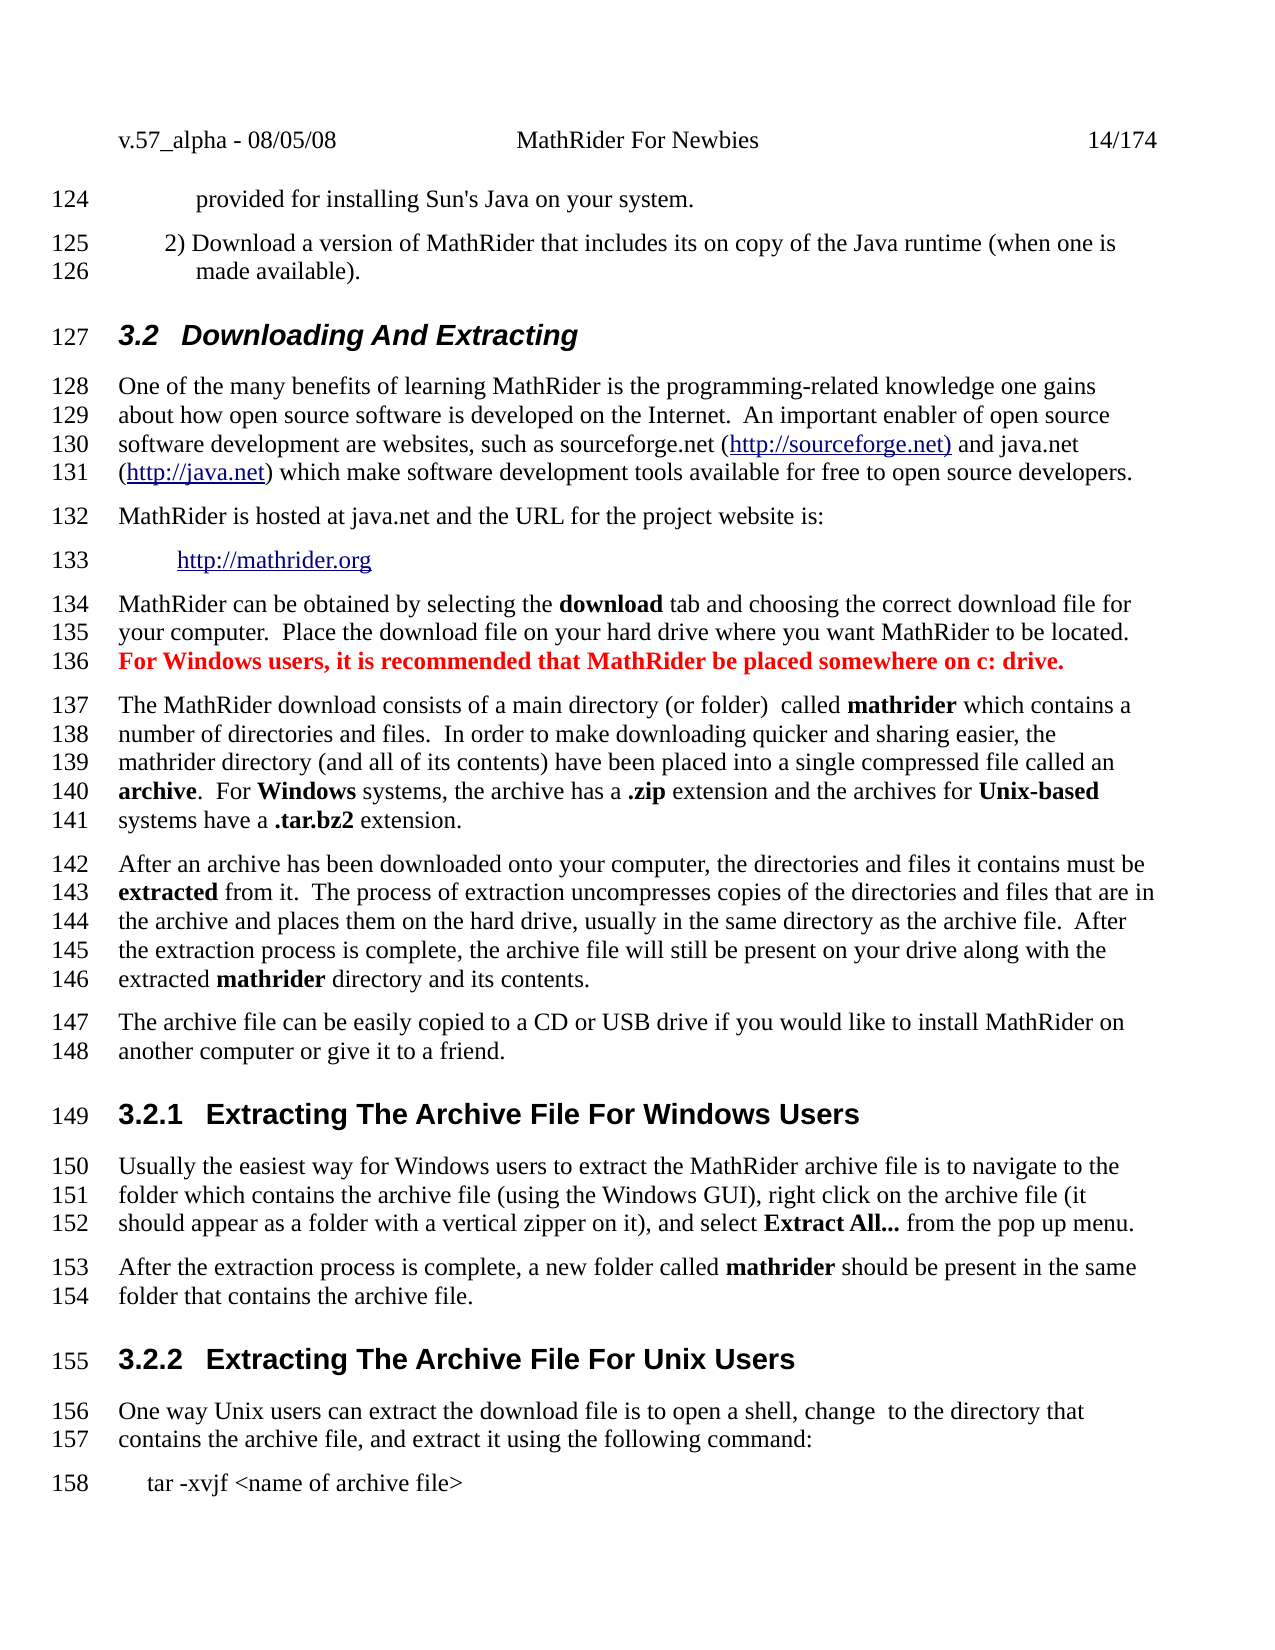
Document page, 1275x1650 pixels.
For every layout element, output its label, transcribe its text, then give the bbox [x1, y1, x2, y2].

text After the extraction process is complete, a new folder called mathrider should be present in the same folder that contains the archive file. [118, 1252, 1157, 1310]
text One way Unix users can extract the download file is to open a shell, change to the directory that contains the archive file, and extract it using the following command: [118, 1396, 1157, 1453]
text Usually the easiest way for Windows users to extract the MathRider archive file is to navigate to the folder which contains the archive file (using the Windows GUI), right click on the archive file (it should appear as a folder with a vertical zipper on it), and select Extract All... from the pop up menu. [118, 1151, 1157, 1237]
text provided for installing Sun's Java on your system. [164, 184, 1157, 213]
subtitle Extracting The Archive File For Windows Users [118, 1097, 1157, 1131]
text MathRider can be obtained by selecting the download tab and choosing the correct download file for your computer. Place the download file on your hard drive where you want MathRider to be located. For Windows users, it is recommended that MathRider be placed somewhere on c: drive. [118, 589, 1157, 675]
text tar -xvjf <name of archive file> [147, 1468, 1157, 1497]
text One of the many benefits of learning MathRider is the programming-related knowledge one gains about how open source software is developed on the Internet. An important enabler of open source software development are websites, such as sourceforge.net (http://sourceforge.net) and java.net (http://java.net) which make software development tools available for free to open source developers. [118, 371, 1157, 486]
text The MathRider download consists of a main directory (or folder) called mathrider which contains a number of directories and files. In order to make downloading quicker and sharing easier, the mathrider directory (and all of its contents) have been placed into a single compressed file called an archive. For Windows systems, the archive has a .zip extension and the archives for Unix-based systems have a .tar.bz2 extension. [118, 690, 1157, 834]
text http://mathrider.org [177, 545, 1157, 574]
subtitle Extracting The Archive File For Unix Users [118, 1342, 1157, 1376]
text The archive file can be easily copied to a CD or USB drive if you would like to install MathRider on another computer or give it to a friend. [118, 1007, 1157, 1065]
text 2) Download a version of MathRider that includes its on copy of the Java runtime (when one is made available). [164, 228, 1157, 285]
subtitle Downloading And Extracting [118, 318, 1157, 351]
text MathRider is hosted at java.net and the URL for the project website is: [118, 501, 1157, 530]
text After an archive has been downloaded onto your computer, the directories and files it contains must be extracted from it. The process of extraction uncompresses copies of the directories and files that are in the archive and places them on the hard drive, usually in the same directory as the archive file. After the extraction process is complete, the archive file will still be present on your drive along with the extracted mathrider directory and its contents. [118, 849, 1157, 992]
